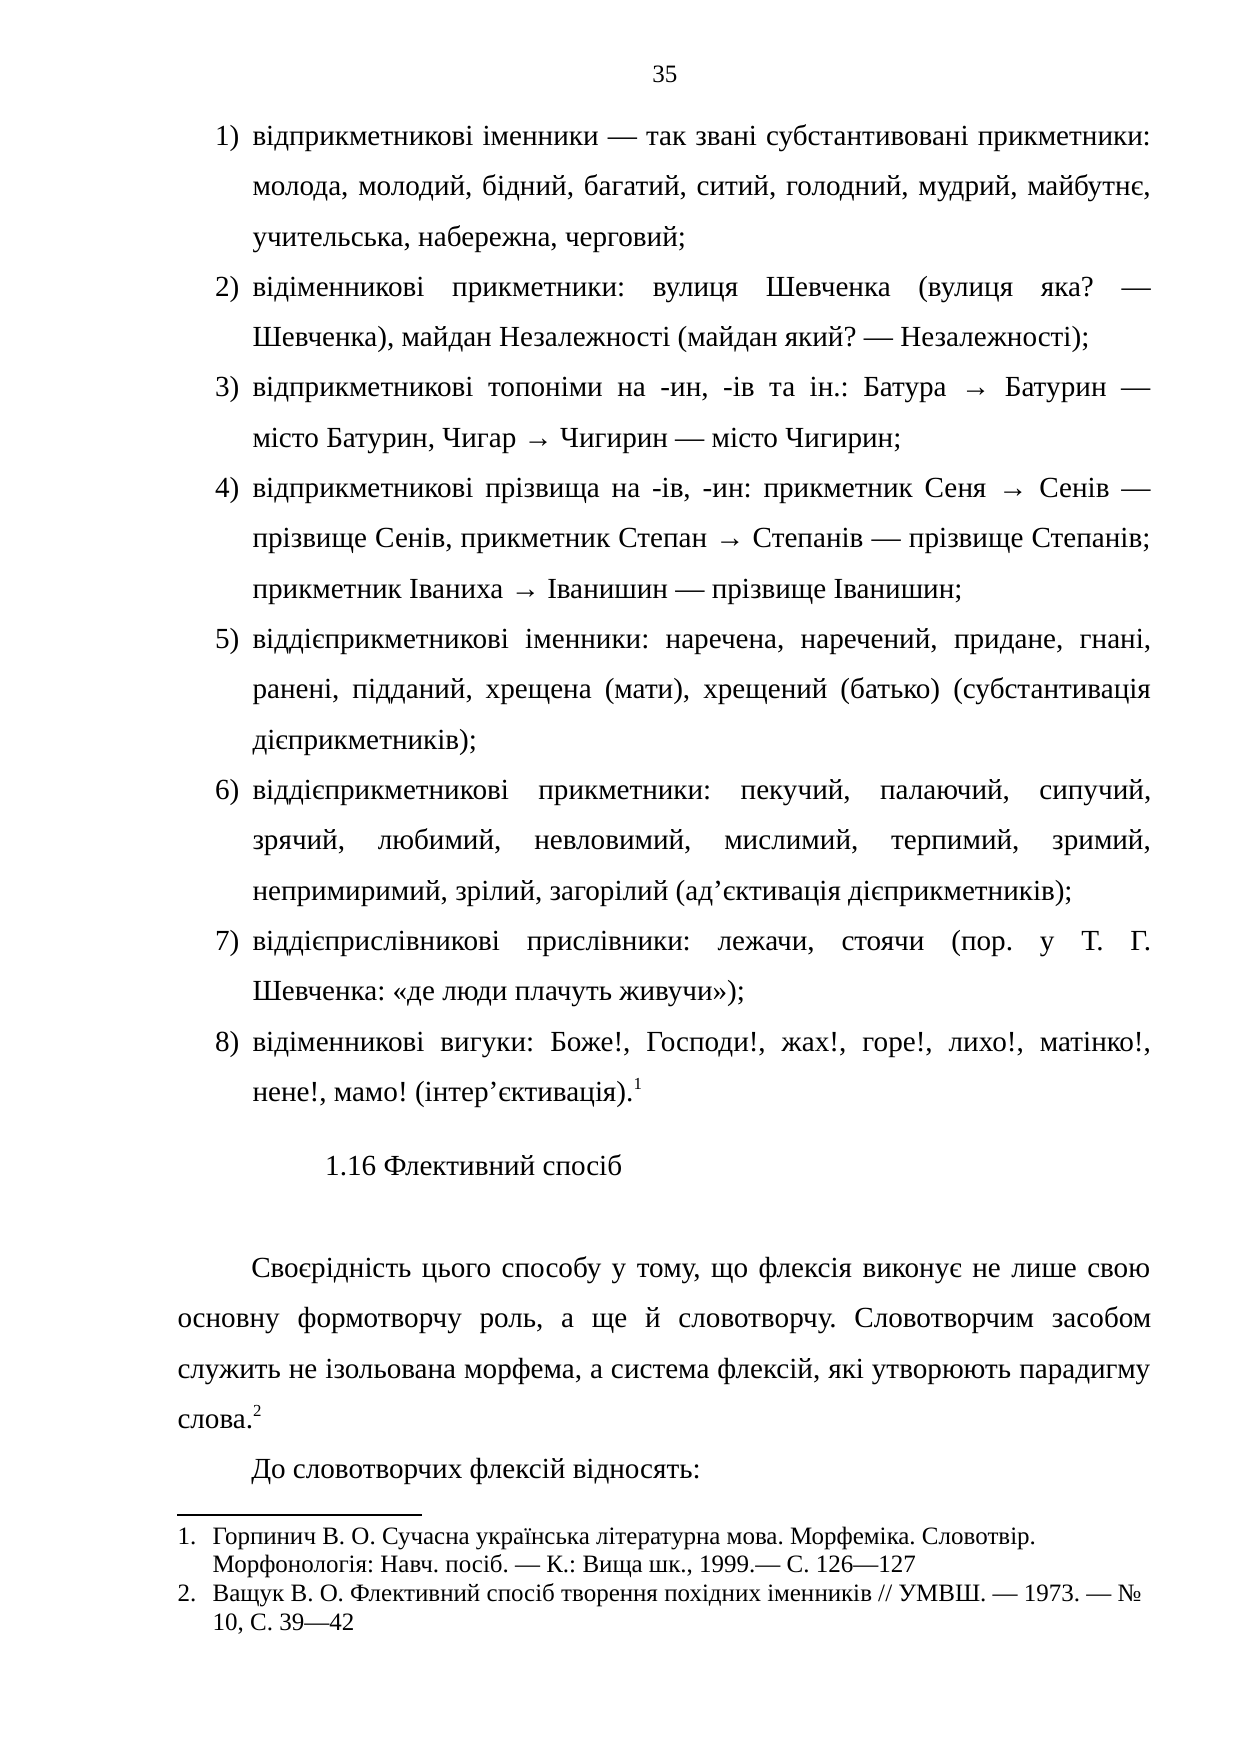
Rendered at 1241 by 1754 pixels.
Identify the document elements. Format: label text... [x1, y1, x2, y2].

list відіменникові вигуки: Боже!, Господи!, жах!, горе!, лихо!, матінко!, нене!, мамо! (інтер’єктивація). [215, 1024, 1152, 1107]
text До словотворчих флексій відносять: [177, 1451, 1152, 1485]
list відприкметникові прізвища на -ів, -ин: прикметник Сеня → Сенів — прізвище Сенів, прикметник Степан → Степанів — прізвище Степанів; прикметник Іваниха → Іванишин — прізвище Іванишин; [215, 470, 1152, 604]
text Ващук В. О. Флективний спосіб творення похідних іменників // УМВШ. — 1973. — № 10, С. 39—42 [177, 1578, 1152, 1636]
list віддієприслівникові прислівники: лежачи, стоячи (пор. у Т. Г. Шевченка: «де люди плачуть живучи»); [215, 923, 1152, 1007]
list віддієприкметникові іменники: наречена, наречений, придане, гнані, ранені, підданий, хрещена (мати), хрещений (батько) (субстантивація дієприкметників); [215, 621, 1152, 755]
list віддієприкметникові прикметники: пекучий, палаючий, сипучий, зрячий, любимий, невловимий, мислимий, терпимий, зримий, непримиримий, зрілий, загорілий (ад’єктивація дієприкметників); [215, 772, 1152, 906]
subtitle 1.16 Флективний спосіб [177, 1148, 1152, 1181]
list відіменникові прикметники: вулиця Шевченка (вулиця яка? — Шевченка), майдан Незалежності (майдан який? — Незалежності); [215, 269, 1152, 353]
text Своєрідність цього способу у тому, що флексія виконує не лише свою основну формотворчу роль, а ще й словотворчу. Словотворчим засобом служить не ізольована морфема, а система флексій, які утворюють парадигму слова. [177, 1250, 1152, 1435]
list Горпинич В. О. Сучасна українська літературна мова. Морфеміка. Словотвір. Морфонологія: Навч. посіб. — К.: Вища шк., 1999.— С. 126—127 [177, 1521, 1152, 1578]
list відприкметникові іменники — так звані субстантивовані прикметники: молода, молодий, бідний, багатий, ситий, голодний, мудрий, майбутнє, учительська, набережна, черговий; [215, 118, 1152, 252]
list відприкметникові топоніми на -ин, -ів та ін.: Батура → Батурин — місто Батурин, Чигар → Чигирин — місто Чигирин; [215, 369, 1152, 453]
